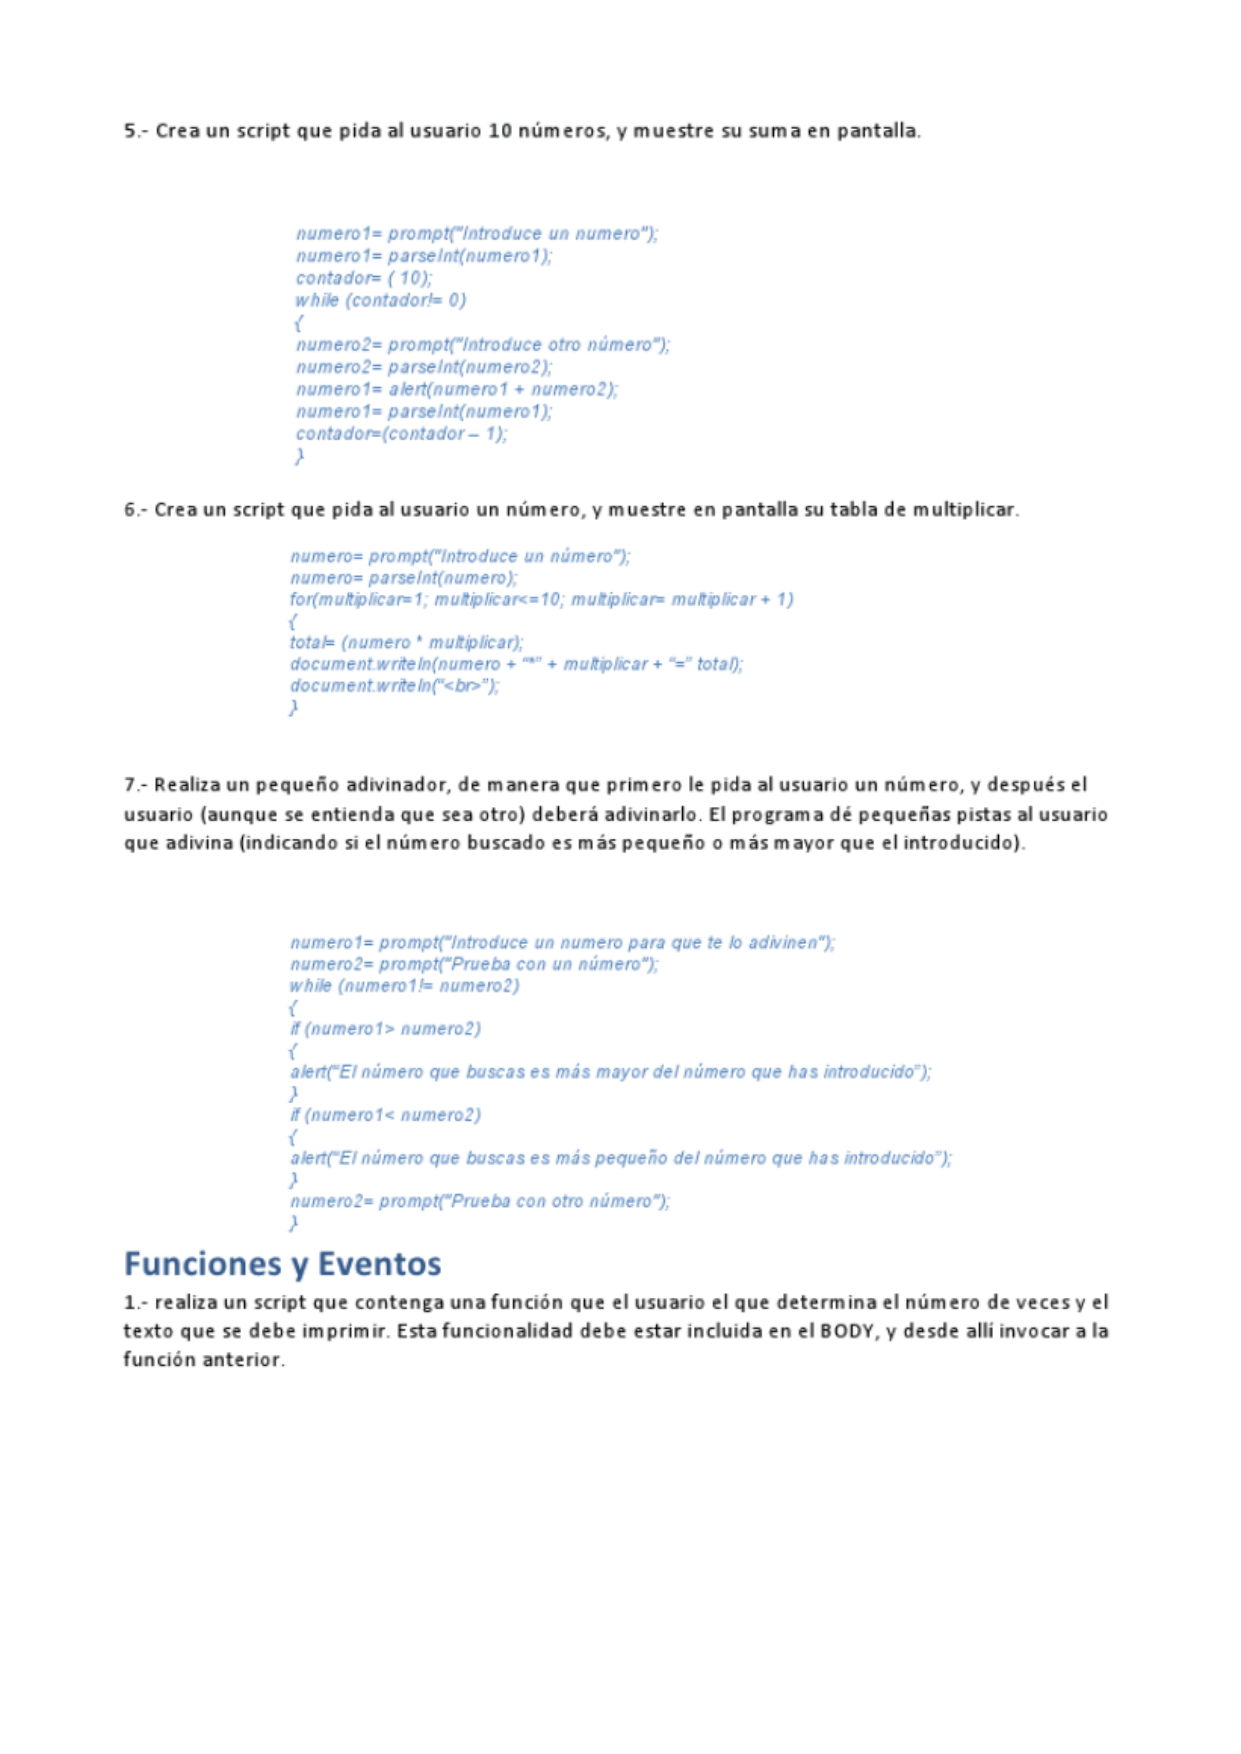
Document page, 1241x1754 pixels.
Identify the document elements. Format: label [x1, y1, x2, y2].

picture [118, 118, 1122, 1371]
